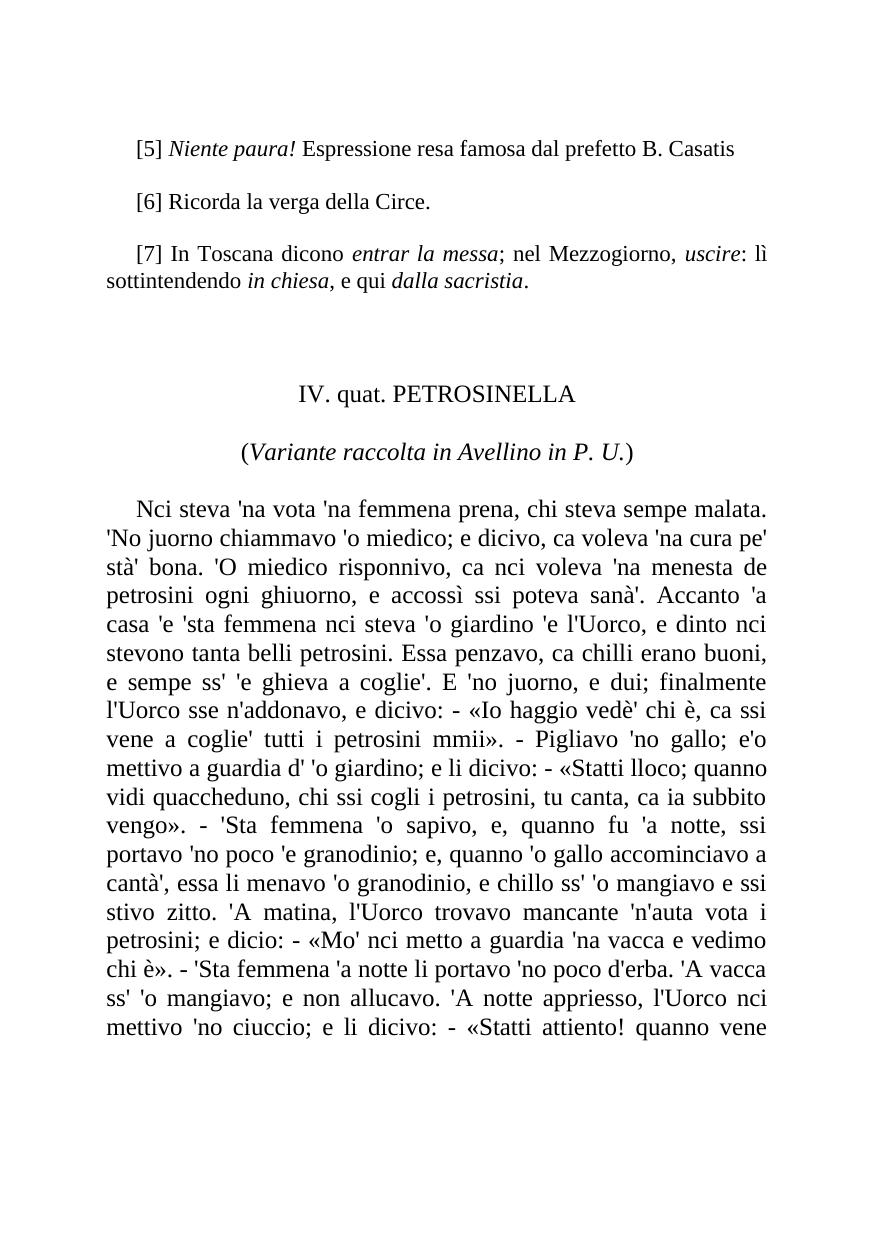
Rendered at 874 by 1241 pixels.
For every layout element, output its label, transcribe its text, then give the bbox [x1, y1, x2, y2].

text IV. quat. PETROSINELLA [106, 379, 768, 408]
text Nci steva 'na vota 'na femmena prena, chi steva sempe malata. 'No juorno chiammavo 'o miedico; e dicivo, ca voleva 'na cura pe' stà' bona. 'O miedico risponnivo, ca nci voleva 'na menesta de petrosini ogni ghiuorno, e accossì ssi poteva sanà'. Accanto 'a casa 'e 'sta femmena nci steva 'o giardino 'e l'Uorco, e dinto nci stevono tanta belli petrosini. Essa penzavo, ca chilli erano buoni, e sempe ss' 'e ghieva a coglie'. E 'no juorno, e dui; finalmente l'Uorco sse n'addonavo, e dicivo: - «Io haggio vedè' chi è, ca ssi vene a coglie' tutti i petrosini mmii». - Pigliavo 'no gallo; e'o mettivo a guardia d' 'o giardino; e li dicivo: - «Statti lloco; quanno vidi quaccheduno, chi ssi cogli i petrosini, tu canta, ca ia subbito vengo». - 'Sta femmena 'o sapivo, e, quanno fu 'a notte, ssi portavo 'no poco 'e granodinio; e, quanno 'o gallo accominciavo a cantà', essa li menavo 'o granodinio, e chillo ss' 'o mangiavo e ssi stivo zitto. 'A matina, l'Uorco trovavo mancante 'n'auta vota i petrosini; e dicio: - «Mo' nci metto a guardia 'na vacca e vedimo chi è». - 'Sta femmena 'a notte li portavo 'no poco d'erba. 'A vacca ss' 'o mangiavo; e non allucavo. 'A notte appriesso, l'Uorco nci mettivo 'no ciuccio; e li dicivo: - «Statti attiento! quanno vene [106, 494, 768, 1041]
text [7] In Toscana dicono entrar la messa; nel Mezzogiorno, uscire: lì sottintendendo in chiesa, e qui dalla sacristia. [106, 240, 768, 293]
text [5] Niente paura! Espressione resa famosa dal prefetto B. Casatis [106, 135, 768, 161]
text [6] Ricorda la verga della Circe. [106, 188, 768, 214]
text (Variante raccolta in Avellino in P. U.) [106, 437, 768, 466]
